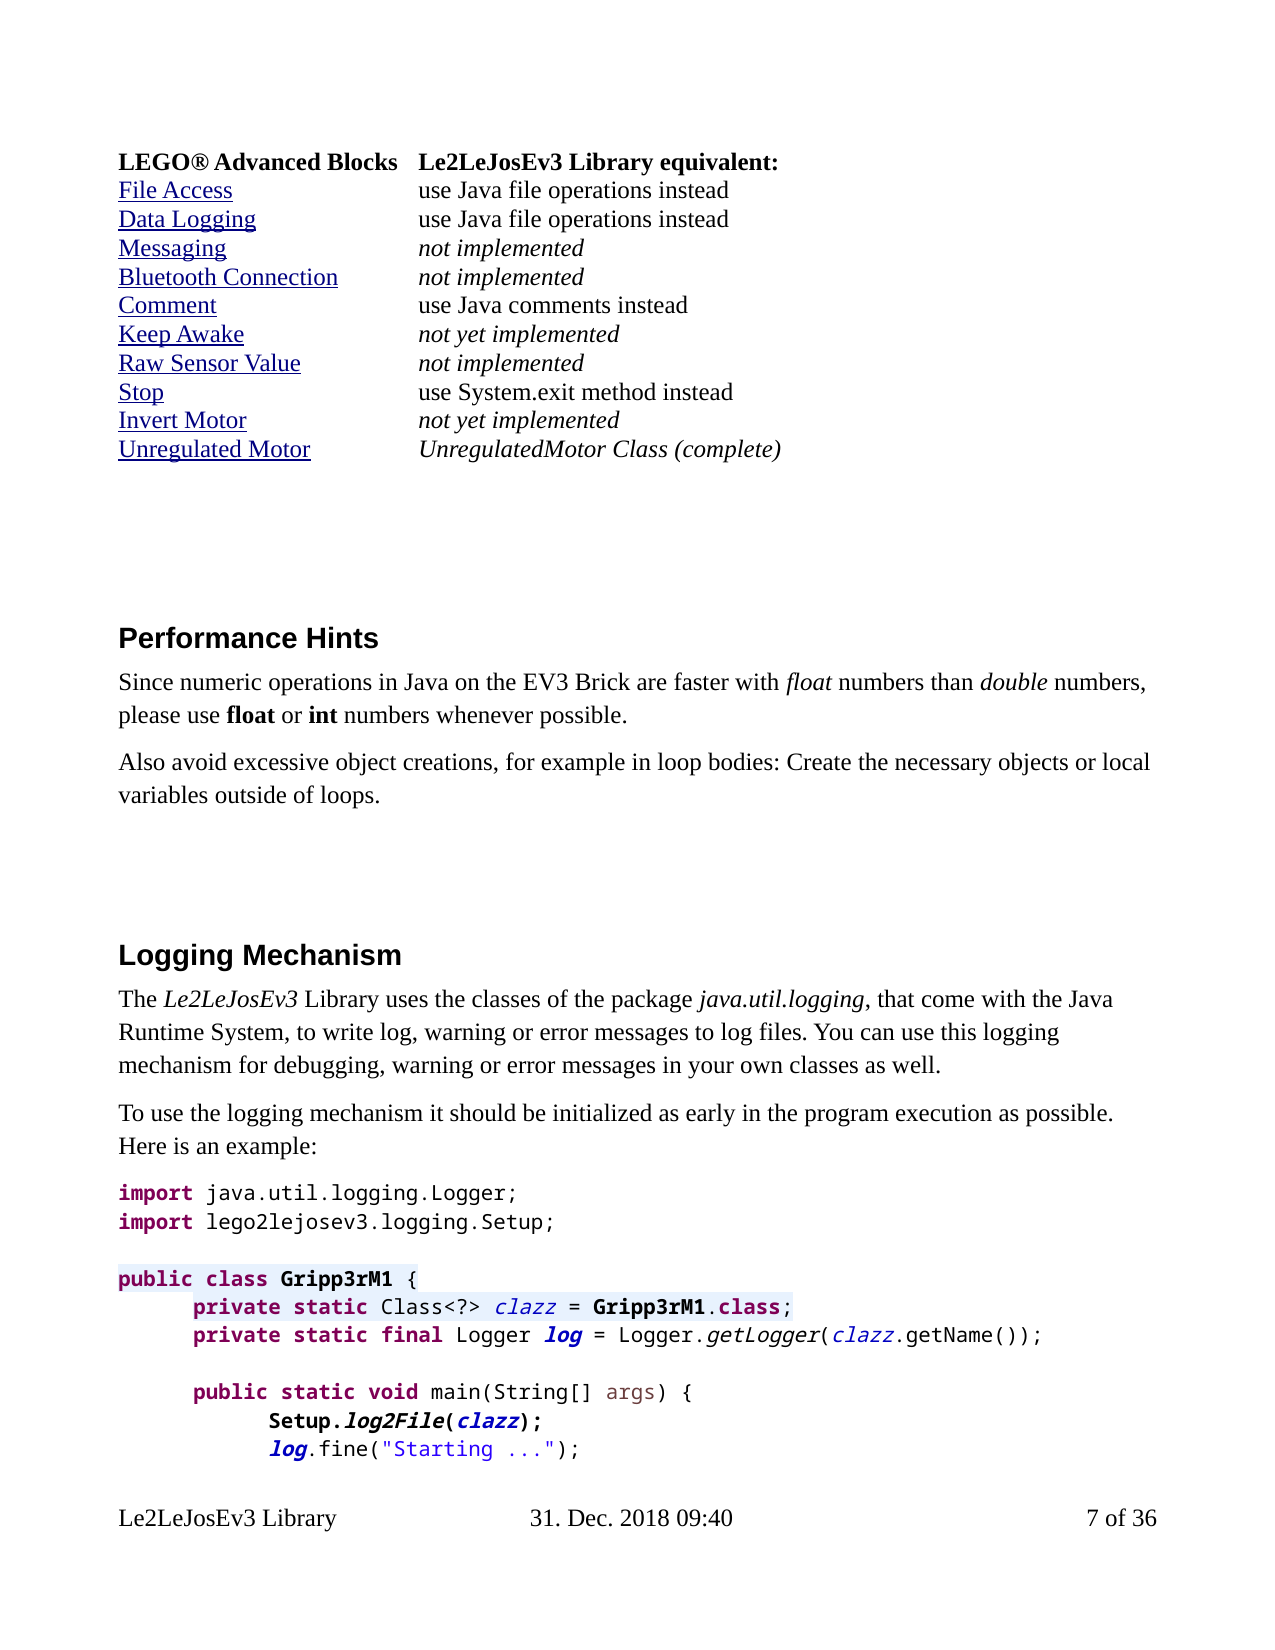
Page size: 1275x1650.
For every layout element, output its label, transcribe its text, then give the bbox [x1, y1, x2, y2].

text Bluetooth Connection not implemented [118, 262, 1157, 291]
text File Access use Java file operations instead [118, 176, 1157, 204]
text Since numeric operations in Java on the EV3 Brick are faster with float numbers than double numbers, please use float or int numbers whenever possible. [118, 667, 1157, 728]
text Stop use System.exit method instead [118, 377, 1157, 406]
text Raw Sensor Value not implemented [118, 348, 1157, 377]
text public class Gripp3rM1 { [118, 1264, 1157, 1292]
text import lego2lejosev3.logging.Setup; [118, 1207, 1157, 1235]
text Also avoid excessive object creations, for example in loop bodies: Create the necessary objects or local variables outside of loops. [118, 747, 1157, 809]
text LEGO® Advanced Blocks Le2LeJosEv3 Library equivalent: [118, 118, 1157, 176]
text The Le2LeJosEv3 Library uses the classes of the package java.util.logging, that come with the Java Runtime System, to write log, warning or error messages to log files. You can use this logging mechanism for debugging, warning or error messages in your own classes as well. [118, 984, 1157, 1079]
text Unregulated Motor UnregulatedMotor Class (complete) [118, 434, 1157, 463]
text public static void main(String[] args) { [118, 1377, 1157, 1406]
text Data Logging use Java file operations instead [118, 204, 1157, 233]
text private static final Logger log = Logger.getLogger(clazz.getName()); [118, 1321, 1157, 1349]
text Messaging not implemented [118, 233, 1157, 262]
subtitle Logging Mechanism [118, 938, 1157, 972]
text Setup.log2File(clazz); [118, 1406, 1157, 1434]
text log.fine("Starting ..."); [118, 1434, 1157, 1463]
text Comment use Java comments instead [118, 291, 1157, 319]
text private static Class<?> clazz = Gripp3rM1.class; [118, 1292, 1157, 1321]
text Invert Motor not yet implemented [118, 406, 1157, 434]
text To use the logging mechanism it should be initialized as early in the program execution as possible. Here is an example: [118, 1098, 1157, 1159]
subtitle Performance Hints [118, 621, 1157, 654]
text Keep Awake not yet implemented [118, 319, 1157, 348]
text import java.util.logging.Logger; [118, 1178, 1157, 1207]
